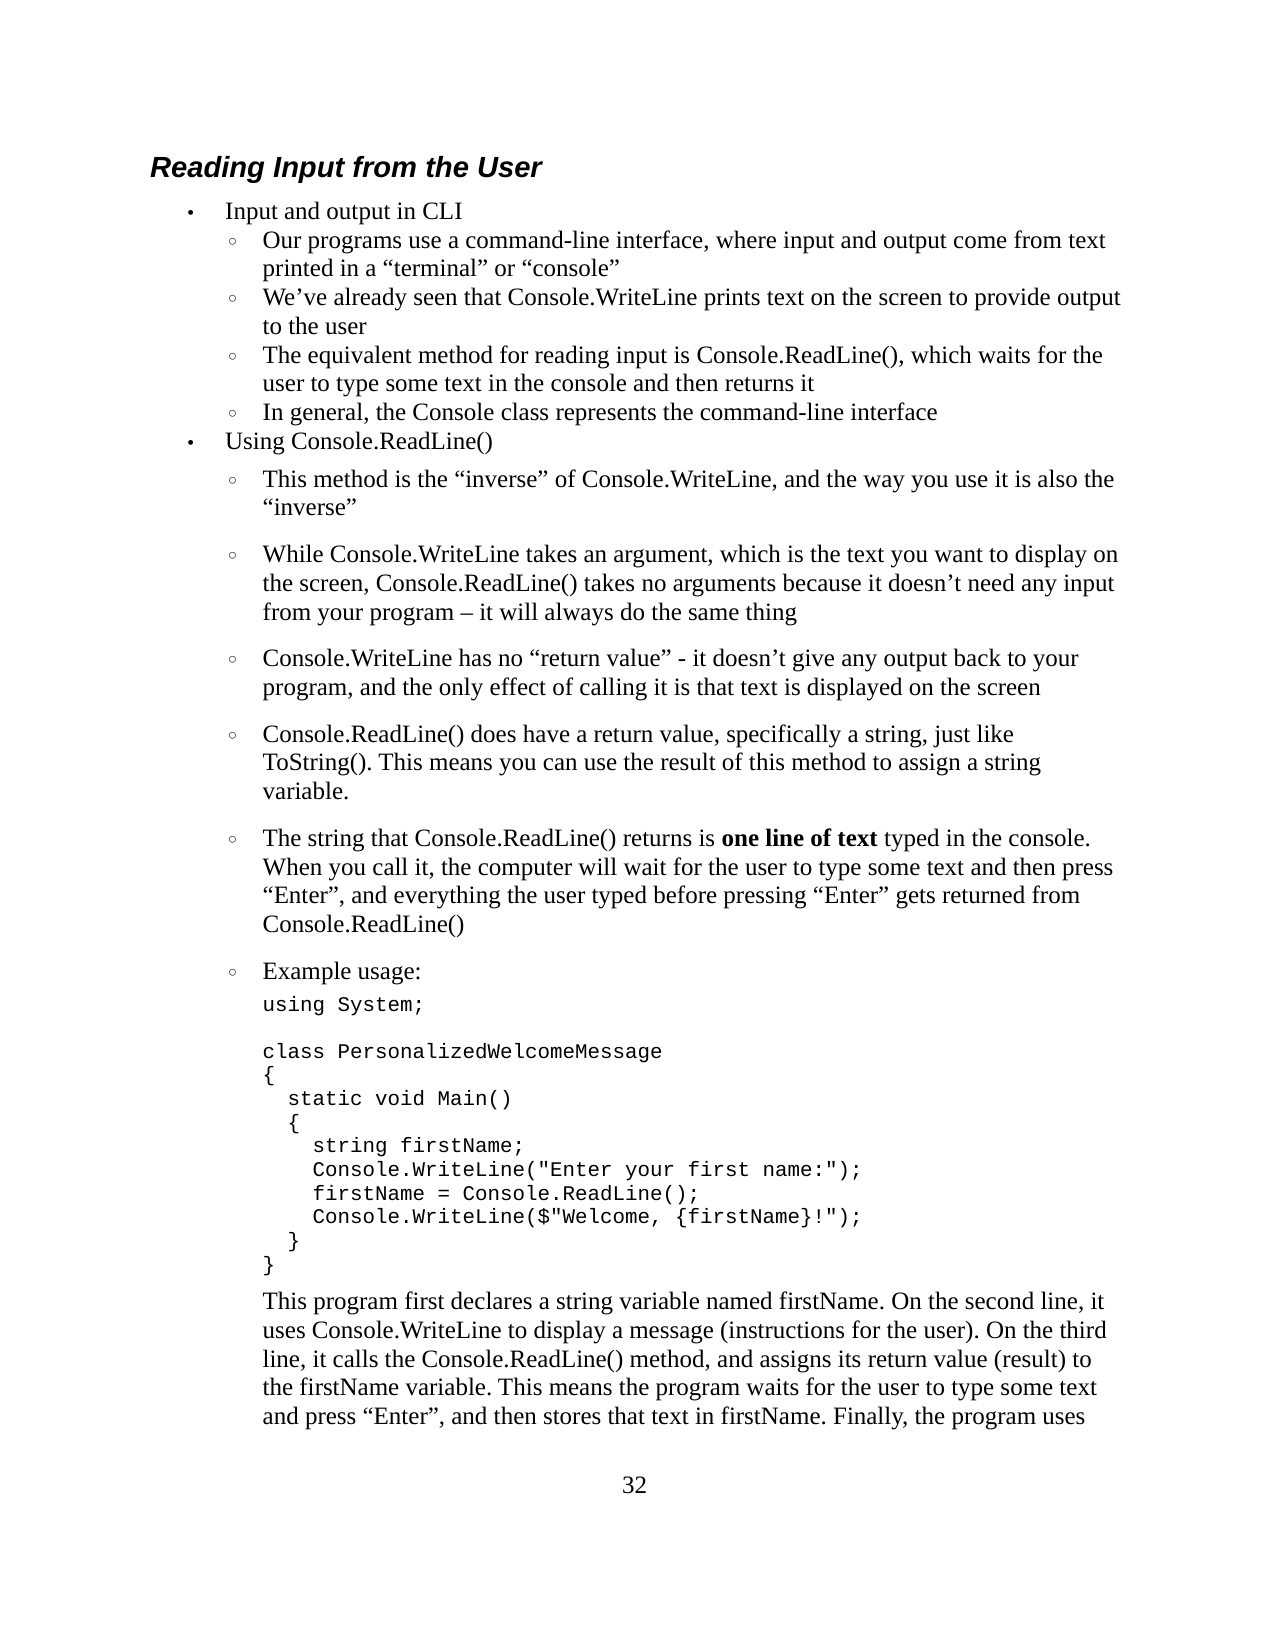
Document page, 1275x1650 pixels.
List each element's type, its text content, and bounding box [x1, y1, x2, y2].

list While Console.WriteLine takes an argument, which is the text you want to display on the screen, Console.ReadLine() takes no arguments because it doesn’t need any input from your program – it will always do the same thing [225, 539, 1125, 625]
list static void Main() [225, 1088, 1125, 1112]
list using System; [225, 993, 1125, 1017]
list Console.ReadLine() does have a return value, specifically a string, just like ToString(). This means you can use the result of this method to assign a string variable. [225, 719, 1125, 805]
list The equivalent method for reading input is Console.ReadLine(), which waits for the user to type some text in the console and then returns it [225, 340, 1125, 397]
list Our programs use a command-line interface, where input and output come from text printed in a “terminal” or “console” [225, 225, 1125, 282]
list Console.WriteLine($"Welcome, {firstName}!"); [225, 1206, 1125, 1230]
list Console.WriteLine("Enter your first name:"); [225, 1159, 1125, 1183]
list } [225, 1230, 1125, 1254]
list This program first declares a string variable named firstName. On the second line, it uses Console.WriteLine to display a message (instructions for the user). On the third line, it calls the Console.ReadLine() method, and assigns its return value (result) to the firstName variable. This means the program waits for the user to type some text and press “Enter”, and then stores that text in firstName. Finally, the program uses [225, 1286, 1125, 1430]
list class PersonalizedWelcomeMessage [225, 1041, 1125, 1064]
list } [225, 1254, 1125, 1277]
list firstName = Console.ReadLine(); [225, 1183, 1125, 1206]
list Input and output in CLI [187, 196, 1125, 225]
list { [225, 1112, 1125, 1135]
list This method is the “inverse” of Console.WriteLine, and the way you use it is also the “inverse” [225, 464, 1125, 521]
list string firstName; [225, 1135, 1125, 1159]
list We’ve already seen that Console.WriteLine prints text on the screen to provide output to the user [225, 282, 1125, 340]
list The string that Console.ReadLine() returns is one line of text typed in the console. When you call it, the computer will wait for the user to type some text and then press “Enter”, and everything the user typed before pressing “Enter” gets returned from Console.ReadLine() [225, 823, 1125, 938]
list Example usage: [225, 956, 1125, 984]
list In general, the Console class represents the command-line interface [225, 397, 1125, 426]
list Console.WriteLine has no “return value” - it doesn’t give any output back to your program, and the only effect of calling it is that text is displayed on the screen [225, 643, 1125, 701]
subtitle Reading Input from the User [150, 150, 1125, 183]
list Using Console.ReadLine() [187, 426, 1125, 455]
list { [225, 1064, 1125, 1088]
